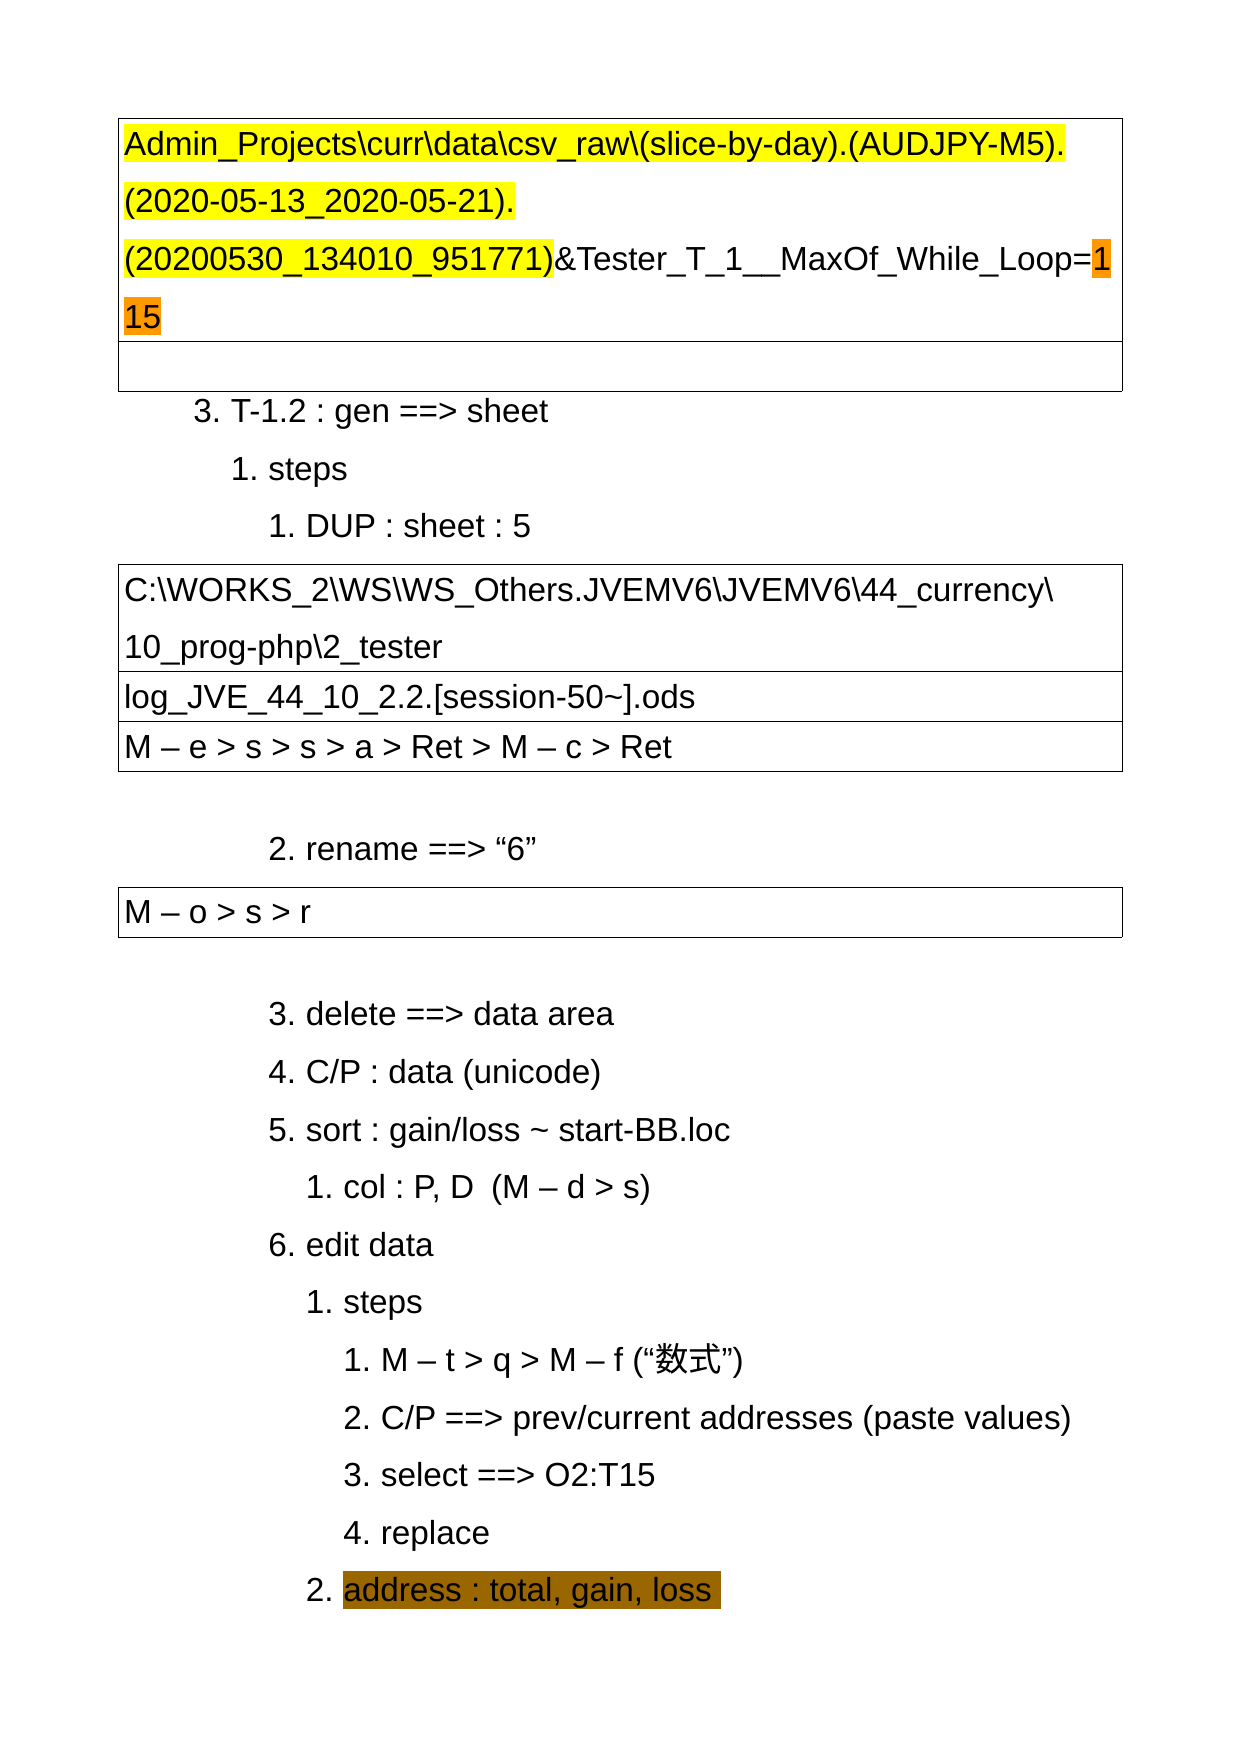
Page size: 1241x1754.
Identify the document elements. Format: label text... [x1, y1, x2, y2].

table_header C:\WORKS_2\WS\WS_Others.JVEMV6\JVEMV6\44_currency\10_prog-php\2_tester [119, 565, 1122, 671]
list sort : gain/loss ~ start-BB.loc [268, 1110, 1122, 1148]
table_cell [119, 342, 1122, 391]
list M – t > q > M – f (“数式”) [343, 1340, 1122, 1378]
list steps [231, 449, 1122, 487]
table_cell M – e > s > s > a > Ret > M – c > Ret [119, 722, 1122, 771]
list edit data [268, 1225, 1122, 1263]
list select ==> O2:T15 [343, 1455, 1122, 1494]
table_cell log_JVE_44_10_2.2.[session-50~].ods [119, 672, 1122, 721]
list address : total, gain, loss [306, 1571, 1122, 1609]
list C/P ==> prev/current addresses (paste values) [343, 1398, 1122, 1436]
list steps [306, 1282, 1122, 1321]
list col : P, D (M – d > s) [306, 1167, 1122, 1206]
table_header Admin_Projects\curr\data\csv_raw\(slice-by-day).(AUDJPY-M5).(2020-05-13_2020-05-21).(20200530_134010_951771)&Tester_T_1__MaxOf_While_Loop=115 [119, 119, 1122, 341]
list DUP : sheet : 5 [268, 506, 1122, 545]
list replace [343, 1513, 1122, 1551]
table_header M – o > s > r [119, 888, 1122, 937]
list delete ==> data area [268, 994, 1122, 1033]
list rename ==> “6” [268, 829, 1122, 868]
list T-1.2 : gen ==> sheet [193, 392, 1122, 429]
list C/P : data (unicode) [268, 1052, 1122, 1091]
